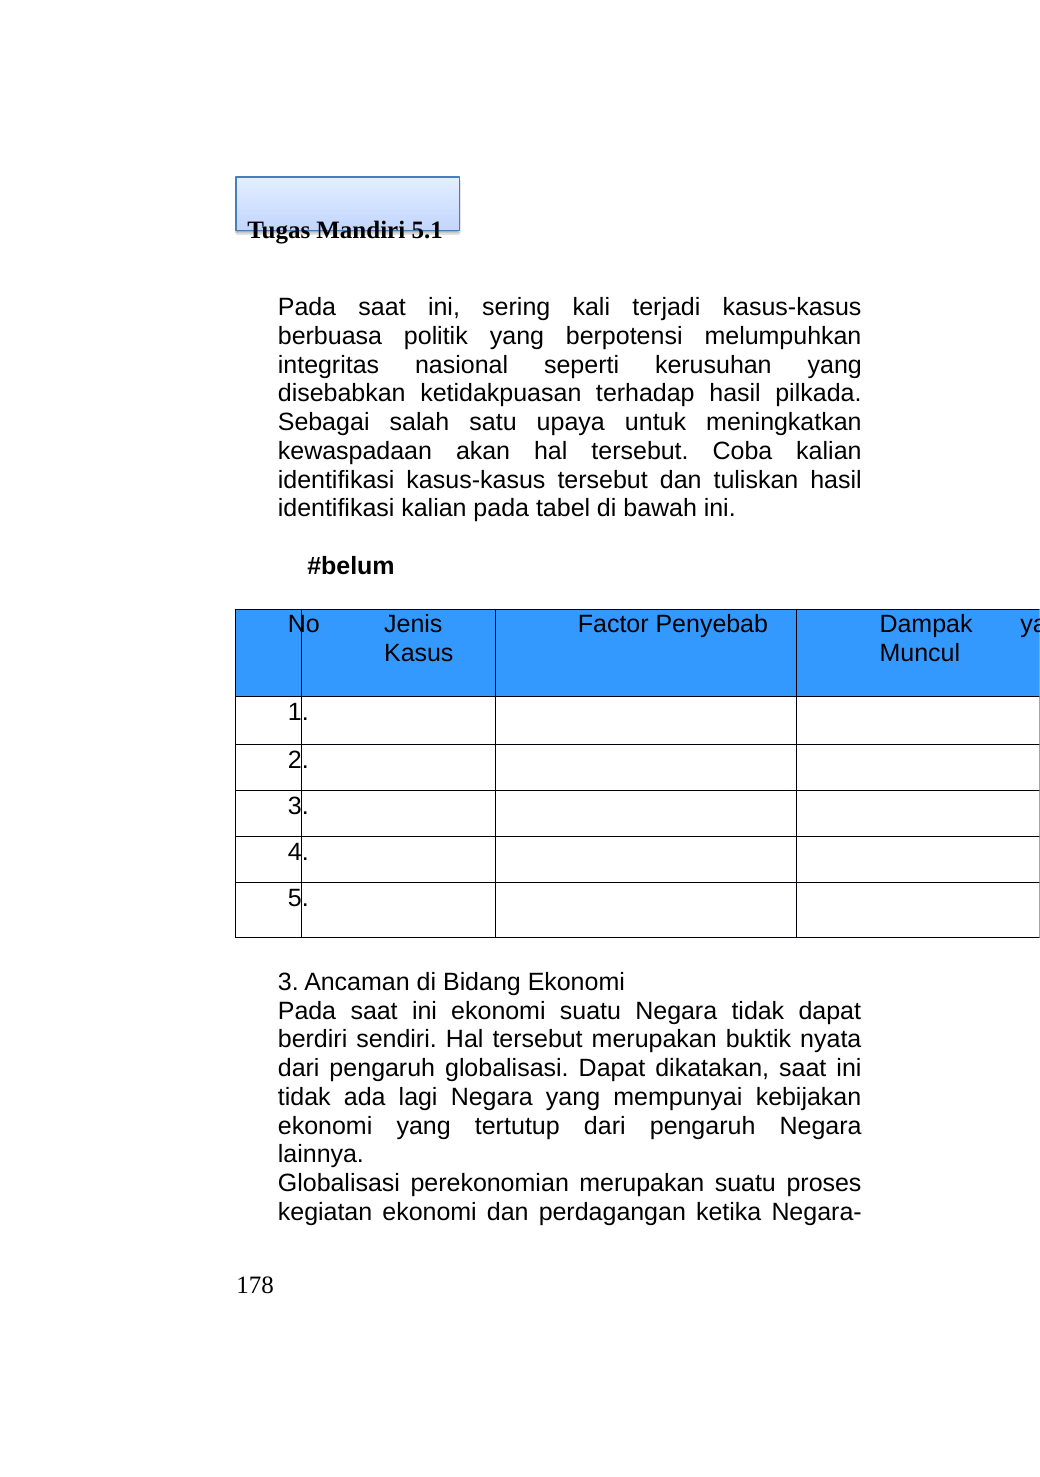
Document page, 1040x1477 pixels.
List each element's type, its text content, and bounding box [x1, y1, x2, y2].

table_cell 3. [236, 791, 301, 836]
table_cell [797, 837, 1039, 882]
table_cell [797, 697, 1039, 744]
table_cell 4. [236, 837, 301, 882]
table_cell [496, 883, 796, 937]
table_cell [496, 745, 796, 790]
text Tugas Mandiri 5.1 [242, 215, 448, 244]
table_header Factor Penyebab [496, 610, 796, 696]
table_cell [302, 697, 495, 744]
table_cell 2. [236, 745, 301, 790]
table_cell [302, 791, 495, 836]
text Pada saat ini, sering kali terjadi kasus-kasus berbuasa politik yang berpotensi melumpuhkan integritas nasional seperti kerusuhan yang disebabkan ketidakpuasan terhadap hasil pilkada. Sebagai salah satu upaya untuk meningkatkan kewaspadaan akan hal tersebut. Coba kalian identifikasi kasus-kasus tersebut dan tuliskan hasil identifikasi kalian pada tabel di bawah ini. [278, 292, 862, 522]
table_cell [797, 883, 1039, 937]
text #belum [307, 551, 862, 580]
table_header No [236, 610, 301, 696]
table_cell [496, 791, 796, 836]
table_cell [797, 791, 1039, 836]
text Globalisasi perekonomian merupakan suatu proses kegiatan ekonomi dan perdagangan ketika Negara- [278, 1168, 862, 1226]
table_cell [302, 883, 495, 937]
table_header Jenis Kasus [302, 610, 495, 696]
text 3. Ancaman di Bidang Ekonomi [278, 967, 862, 996]
table_cell [302, 837, 495, 882]
text Pada saat ini ekonomi suatu Negara tidak dapat berdiri sendiri. Hal tersebut merupakan buktik nyata dari pengaruh globalisasi. Dapat dikatakan, saat ini tidak ada lagi Negara yang mempunyai kebijakan ekonomi yang tertutup dari pengaruh Negara lainnya. [278, 996, 862, 1168]
table_cell [797, 745, 1039, 790]
table_cell [302, 745, 495, 790]
table_header Dampak yang Muncul [797, 610, 1039, 696]
table_cell [496, 837, 796, 882]
table_cell 1. [236, 697, 301, 744]
table_cell 5. [236, 883, 301, 937]
table_cell [496, 697, 796, 744]
